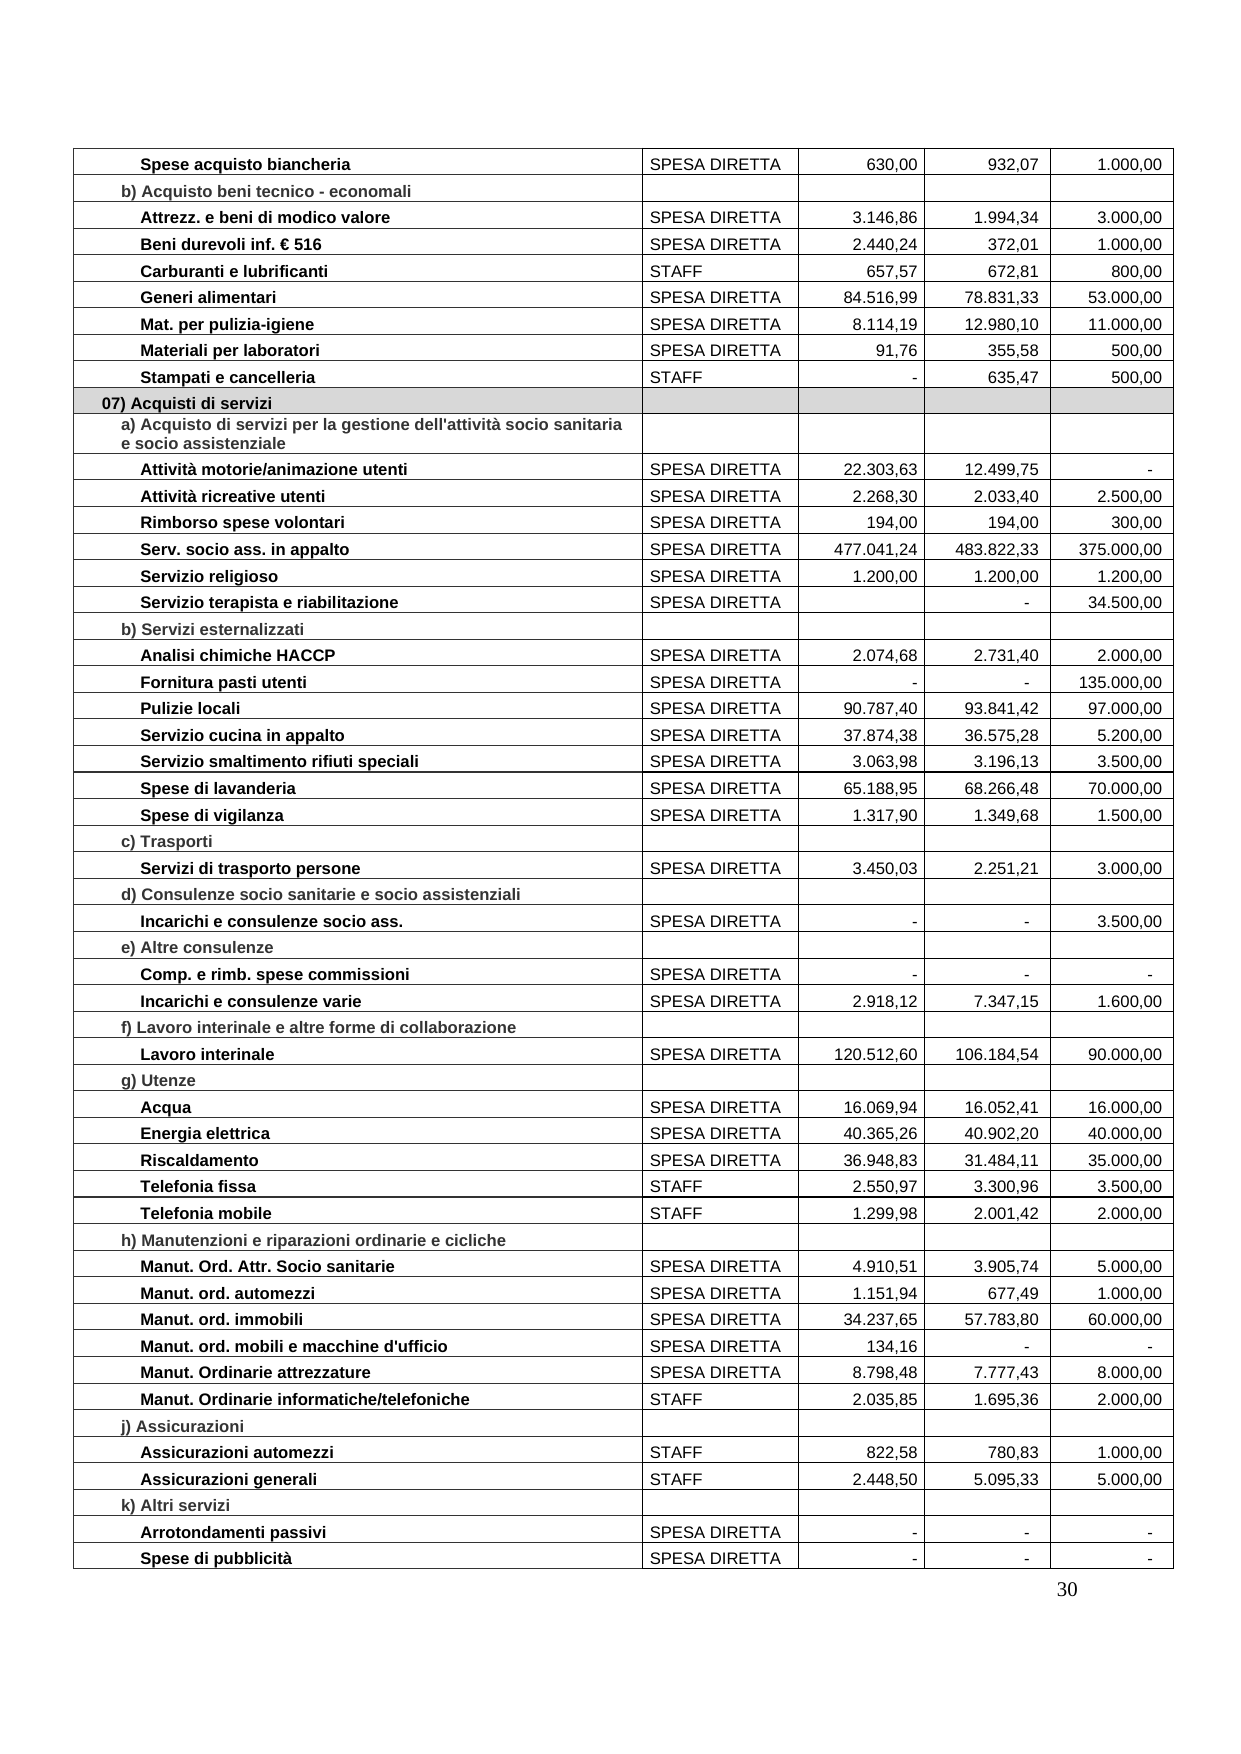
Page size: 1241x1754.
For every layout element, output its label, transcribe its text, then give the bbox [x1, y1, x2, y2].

table_cell 1.000,00 [1051, 149, 1173, 174]
table_cell - [925, 959, 1050, 984]
table_cell SPESA DIRETTA [643, 454, 798, 479]
table_cell - [799, 361, 924, 387]
table_cell 36.575,28 [925, 719, 1050, 745]
table_cell Mat. per pulizia-igiene [133, 308, 642, 334]
table_cell [643, 1012, 798, 1037]
table_cell [94, 534, 113, 559]
table_cell 800,00 [1051, 255, 1173, 281]
table_cell Spese di lavanderia [133, 773, 642, 798]
table_cell 372,01 [925, 229, 1050, 254]
table_cell [1051, 388, 1173, 413]
table_cell 60.000,00 [1051, 1304, 1173, 1329]
table_cell [799, 613, 924, 639]
table_cell [94, 746, 113, 771]
table_cell 677,49 [925, 1277, 1050, 1303]
table_cell 8.114,19 [799, 308, 924, 334]
table_cell - [799, 1516, 924, 1542]
table_cell [114, 1304, 133, 1329]
table_cell k) Altri servizi [114, 1490, 642, 1515]
table_cell SPESA DIRETTA [643, 1543, 798, 1568]
table_cell 07) Acquisti di servizi [94, 388, 642, 413]
table_cell 635,47 [925, 361, 1050, 387]
table_cell SPESA DIRETTA [643, 985, 798, 1011]
table_cell SPESA DIRETTA [643, 666, 798, 692]
table_cell [94, 1144, 113, 1170]
table_cell 22.303,63 [799, 454, 924, 479]
table_cell Serv. socio ass. in appalto [133, 534, 642, 559]
table_cell 34.237,65 [799, 1304, 924, 1329]
table_cell 134,16 [799, 1330, 924, 1356]
table_cell Spese di pubblicità [133, 1543, 642, 1568]
table_cell [1051, 175, 1173, 201]
table_cell [114, 1118, 133, 1143]
table_cell [925, 175, 1050, 201]
table_cell [74, 149, 94, 174]
table_cell [1051, 613, 1173, 639]
table_cell Assicurazioni generali [133, 1463, 642, 1489]
table_cell [114, 335, 133, 360]
table_cell 93.841,42 [925, 693, 1050, 718]
table_cell [1051, 414, 1173, 453]
table_cell [74, 587, 94, 612]
table_cell [74, 1118, 94, 1143]
table_cell [74, 229, 94, 254]
table_cell 500,00 [1051, 335, 1173, 360]
table_cell [94, 507, 113, 532]
table_cell - [1051, 959, 1173, 984]
table_cell [114, 308, 133, 334]
table_cell SPESA DIRETTA [643, 799, 798, 824]
table_cell [114, 534, 133, 559]
table_cell Servizio terapista e riabilitazione [133, 587, 642, 612]
table_cell Riscaldamento [133, 1144, 642, 1170]
table_cell Manut. ord. immobili [133, 1304, 642, 1329]
table_cell Manut. Ordinarie informatiche/telefoniche [133, 1384, 642, 1409]
table_cell - [799, 905, 924, 931]
table_cell [94, 335, 113, 360]
table_cell 483.822,33 [925, 534, 1050, 559]
table_cell 300,00 [1051, 507, 1173, 532]
table_cell Servizio cucina in appalto [133, 719, 642, 745]
table_cell [94, 1038, 113, 1064]
table_cell Pulizie locali [133, 693, 642, 718]
table_cell [74, 507, 94, 532]
table_cell 7.347,15 [925, 985, 1050, 1011]
table_cell [114, 202, 133, 227]
table_cell [114, 1198, 133, 1223]
table_cell SPESA DIRETTA [643, 1357, 798, 1382]
table_cell [643, 613, 798, 639]
table_cell Manut. ord. automezzi [133, 1277, 642, 1303]
table_cell [799, 388, 924, 413]
table_cell 2.550,97 [799, 1171, 924, 1196]
table_cell [114, 1251, 133, 1276]
table_cell [114, 905, 133, 931]
table_cell Comp. e rimb. spese commissioni [133, 959, 642, 984]
table_cell [1051, 1410, 1173, 1436]
table_cell SPESA DIRETTA [643, 905, 798, 931]
table_cell [925, 879, 1050, 904]
table_cell [94, 1357, 113, 1382]
table_cell Manut. ord. mobili e macchine d'ufficio [133, 1330, 642, 1356]
table_cell [74, 746, 94, 771]
table_cell [925, 414, 1050, 453]
table_cell 3.300,96 [925, 1171, 1050, 1196]
table_cell SPESA DIRETTA [643, 640, 798, 665]
table_cell [643, 879, 798, 904]
table_cell 2.033,40 [925, 480, 1050, 506]
table_cell [94, 1543, 113, 1568]
table_cell Servizi di trasporto persone [133, 852, 642, 878]
table_cell [74, 255, 94, 281]
table_cell [94, 826, 113, 851]
table_cell [94, 613, 113, 639]
table_cell Analisi chimiche HACCP [133, 640, 642, 665]
table_cell 40.365,26 [799, 1118, 924, 1143]
table_cell [925, 1065, 1050, 1090]
table_cell [94, 773, 113, 798]
table_cell SPESA DIRETTA [643, 229, 798, 254]
table_cell 2.074,68 [799, 640, 924, 665]
table_cell 1.994,34 [925, 202, 1050, 227]
table_cell [74, 719, 94, 745]
table_cell SPESA DIRETTA [643, 335, 798, 360]
table_cell [94, 454, 113, 479]
table_cell 2.035,85 [799, 1384, 924, 1409]
table_cell [94, 1410, 113, 1436]
table_cell 1.500,00 [1051, 799, 1173, 824]
table_cell 8.798,48 [799, 1357, 924, 1382]
table_cell [94, 229, 113, 254]
table_cell [925, 388, 1050, 413]
table_cell [94, 1224, 113, 1249]
table_cell [799, 1065, 924, 1090]
table_cell [74, 414, 94, 453]
table_cell [114, 799, 133, 824]
table_cell [74, 799, 94, 824]
table_cell [94, 1118, 113, 1143]
table_cell [74, 985, 94, 1011]
table_cell 3.000,00 [1051, 202, 1173, 227]
table_cell [94, 587, 113, 612]
table_cell [114, 1277, 133, 1303]
table_cell 40.000,00 [1051, 1118, 1173, 1143]
table_cell SPESA DIRETTA [643, 1277, 798, 1303]
table_cell 630,00 [799, 149, 924, 174]
table_cell 5.200,00 [1051, 719, 1173, 745]
table_cell [94, 959, 113, 984]
table_cell [643, 175, 798, 201]
table_cell [114, 1437, 133, 1462]
table_cell [925, 826, 1050, 851]
table_cell [94, 1384, 113, 1409]
table_cell [94, 932, 113, 957]
table_cell SPESA DIRETTA [643, 1251, 798, 1276]
table_cell [74, 666, 94, 692]
table_cell Spese acquisto biancheria [133, 149, 642, 174]
table_cell [74, 454, 94, 479]
table_cell [74, 1437, 94, 1462]
table_cell STAFF [643, 255, 798, 281]
table_cell 1.000,00 [1051, 1437, 1173, 1462]
table_cell 34.500,00 [1051, 587, 1173, 612]
table_cell [114, 773, 133, 798]
table_cell 31.484,11 [925, 1144, 1050, 1170]
table_cell [114, 1330, 133, 1356]
table_cell [1051, 1065, 1173, 1090]
table_cell 65.188,95 [799, 773, 924, 798]
table_cell [94, 1065, 113, 1090]
table_cell 1.000,00 [1051, 229, 1173, 254]
table_cell [74, 879, 94, 904]
table_cell [74, 388, 94, 413]
table_cell [94, 693, 113, 718]
table_cell Manut. Ord. Attr. Socio sanitarie [133, 1251, 642, 1276]
table_cell SPESA DIRETTA [643, 1304, 798, 1329]
table_cell 2.918,12 [799, 985, 924, 1011]
table_cell [94, 1304, 113, 1329]
table_cell [1051, 1012, 1173, 1037]
table_cell [114, 229, 133, 254]
table_cell 194,00 [925, 507, 1050, 532]
table_cell [925, 1490, 1050, 1515]
table_cell [925, 932, 1050, 957]
table_cell 2.000,00 [1051, 1384, 1173, 1409]
table_cell 5.000,00 [1051, 1463, 1173, 1489]
table_cell [1051, 1490, 1173, 1515]
table_cell [74, 1490, 94, 1515]
table_cell [94, 480, 113, 506]
table_cell 40.902,20 [925, 1118, 1050, 1143]
table_cell SPESA DIRETTA [643, 746, 798, 771]
table_cell [94, 985, 113, 1011]
table_cell [74, 308, 94, 334]
table_cell - [925, 1330, 1050, 1356]
table_cell [74, 693, 94, 718]
table_cell SPESA DIRETTA [643, 560, 798, 586]
table_cell STAFF [643, 1384, 798, 1409]
table_cell [1051, 826, 1173, 851]
table_cell [114, 560, 133, 586]
table_cell [74, 1410, 94, 1436]
table_cell [114, 361, 133, 387]
table_cell 120.512,60 [799, 1038, 924, 1064]
table_cell Acqua [133, 1091, 642, 1117]
table_cell SPESA DIRETTA [643, 202, 798, 227]
table_cell 106.184,54 [925, 1038, 1050, 1064]
table_cell SPESA DIRETTA [643, 1038, 798, 1064]
table_cell 375.000,00 [1051, 534, 1173, 559]
table_cell 500,00 [1051, 361, 1173, 387]
table_cell [74, 1304, 94, 1329]
table_cell [114, 149, 133, 174]
table_cell [643, 1065, 798, 1090]
table_cell [114, 1543, 133, 1568]
table_cell [74, 826, 94, 851]
table_cell [74, 1330, 94, 1356]
table_cell - [799, 666, 924, 692]
table_cell [94, 1091, 113, 1117]
table_cell [94, 905, 113, 931]
table_cell 11.000,00 [1051, 308, 1173, 334]
table_cell 1.200,00 [925, 560, 1050, 586]
table_cell [94, 1277, 113, 1303]
table_cell 477.041,24 [799, 534, 924, 559]
table_cell [74, 773, 94, 798]
table_cell [643, 1410, 798, 1436]
table_cell [74, 361, 94, 387]
table_cell 780,83 [925, 1437, 1050, 1462]
table_cell [94, 414, 113, 453]
table_cell [74, 959, 94, 984]
table_cell - [1051, 1516, 1173, 1542]
table_cell [74, 1012, 94, 1037]
table_cell [94, 1490, 113, 1515]
table_cell [114, 1144, 133, 1170]
table_cell 36.948,83 [799, 1144, 924, 1170]
table_cell Generi alimentari [133, 282, 642, 307]
table_cell - [925, 1516, 1050, 1542]
table_cell [74, 202, 94, 227]
table_cell [74, 1065, 94, 1090]
table_cell f) Lavoro interinale e altre forme di collaborazione [114, 1012, 642, 1037]
table_cell 3.905,74 [925, 1251, 1050, 1276]
table_cell 1.200,00 [1051, 560, 1173, 586]
table_cell 2.500,00 [1051, 480, 1173, 506]
table_cell 91,76 [799, 335, 924, 360]
table_cell 5.000,00 [1051, 1251, 1173, 1276]
table_cell 5.095,33 [925, 1463, 1050, 1489]
table_cell Fornitura pasti utenti [133, 666, 642, 692]
table_cell STAFF [643, 1463, 798, 1489]
table_cell 12.499,75 [925, 454, 1050, 479]
table_cell 2.000,00 [1051, 640, 1173, 665]
table_cell d) Consulenze socio sanitarie e socio assistenziali [114, 879, 642, 904]
table_cell SPESA DIRETTA [643, 773, 798, 798]
table_cell [74, 640, 94, 665]
table_cell 194,00 [799, 507, 924, 532]
table_cell [94, 255, 113, 281]
table_cell Servizio smaltimento rifiuti speciali [133, 746, 642, 771]
table_cell - [799, 959, 924, 984]
table_cell [94, 879, 113, 904]
table_cell 90.000,00 [1051, 1038, 1173, 1064]
table_cell c) Trasporti [114, 826, 642, 851]
table_cell 7.777,43 [925, 1357, 1050, 1382]
table_cell SPESA DIRETTA [643, 719, 798, 745]
table_cell 657,57 [799, 255, 924, 281]
table_cell [74, 1543, 94, 1568]
table_cell SPESA DIRETTA [643, 1144, 798, 1170]
table_cell [74, 1091, 94, 1117]
table_cell 355,58 [925, 335, 1050, 360]
table_cell [114, 1357, 133, 1382]
table_cell [94, 852, 113, 878]
table_cell [94, 282, 113, 307]
table_cell SPESA DIRETTA [643, 507, 798, 532]
table_cell [94, 149, 113, 174]
table_cell [643, 388, 798, 413]
table_cell [114, 454, 133, 479]
table_cell 1.200,00 [799, 560, 924, 586]
table_cell [114, 587, 133, 612]
table_cell 1.299,98 [799, 1198, 924, 1223]
table_cell [1051, 932, 1173, 957]
table_cell SPESA DIRETTA [643, 308, 798, 334]
table_cell [94, 560, 113, 586]
table_cell Assicurazioni automezzi [133, 1437, 642, 1462]
table_cell 3.500,00 [1051, 905, 1173, 931]
table_cell 822,58 [799, 1437, 924, 1462]
table_cell 35.000,00 [1051, 1144, 1173, 1170]
table_cell SPESA DIRETTA [643, 149, 798, 174]
table_cell b) Acquisto beni tecnico - economali [114, 175, 642, 201]
table_cell SPESA DIRETTA [643, 282, 798, 307]
table_cell 3.146,86 [799, 202, 924, 227]
table_cell a) Acquisto di servizi per la gestione dell'attività socio sanitaria e socio assistenziale [114, 414, 642, 453]
table_cell [94, 1171, 113, 1196]
table_cell 16.000,00 [1051, 1091, 1173, 1117]
table_cell 97.000,00 [1051, 693, 1173, 718]
table_cell [925, 613, 1050, 639]
table_cell [114, 640, 133, 665]
table_cell 2.440,24 [799, 229, 924, 254]
table_cell [94, 666, 113, 692]
table_cell [643, 414, 798, 453]
table_cell [114, 1091, 133, 1117]
table_cell [94, 361, 113, 387]
table_cell [114, 1463, 133, 1489]
table_cell [114, 666, 133, 692]
table_cell [643, 826, 798, 851]
table_cell [74, 175, 94, 201]
table_cell [74, 534, 94, 559]
table_cell 53.000,00 [1051, 282, 1173, 307]
table_cell - [925, 666, 1050, 692]
table_cell - [925, 587, 1050, 612]
table_cell b) Servizi esternalizzati [114, 613, 642, 639]
table_cell [925, 1224, 1050, 1249]
table_cell Materiali per laboratori [133, 335, 642, 360]
table_cell [643, 932, 798, 957]
table_cell Manut. Ordinarie attrezzature [133, 1357, 642, 1382]
table_cell [94, 1251, 113, 1276]
table_cell [114, 1384, 133, 1409]
table_cell [94, 799, 113, 824]
table_cell 8.000,00 [1051, 1357, 1173, 1382]
table_cell Rimborso spese volontari [133, 507, 642, 532]
table_cell [114, 1171, 133, 1196]
table_cell [74, 1038, 94, 1064]
table_cell [94, 1437, 113, 1462]
table_cell Lavoro interinale [133, 1038, 642, 1064]
table_cell SPESA DIRETTA [643, 959, 798, 984]
table_cell SPESA DIRETTA [643, 852, 798, 878]
table_cell [643, 1224, 798, 1249]
table_cell [74, 1277, 94, 1303]
table_cell 2.000,00 [1051, 1198, 1173, 1223]
table_cell SPESA DIRETTA [643, 587, 798, 612]
table_cell [799, 879, 924, 904]
table_cell 1.317,90 [799, 799, 924, 824]
table_cell 1.600,00 [1051, 985, 1173, 1011]
table_cell [74, 613, 94, 639]
table_cell j) Assicurazioni [114, 1410, 642, 1436]
table_cell e) Altre consulenze [114, 932, 642, 957]
table_cell 3.500,00 [1051, 746, 1173, 771]
table_cell [799, 1224, 924, 1249]
table_cell [799, 932, 924, 957]
table_cell [74, 560, 94, 586]
table_cell Attività motorie/animazione utenti [133, 454, 642, 479]
table_cell 135.000,00 [1051, 666, 1173, 692]
table_cell - [925, 1543, 1050, 1568]
table_cell [925, 1012, 1050, 1037]
table_cell Energia elettrica [133, 1118, 642, 1143]
table_cell [114, 255, 133, 281]
table_cell - [1051, 1330, 1173, 1356]
table_cell 90.787,40 [799, 693, 924, 718]
table_cell [74, 335, 94, 360]
table_cell 70.000,00 [1051, 773, 1173, 798]
table_cell SPESA DIRETTA [643, 1516, 798, 1542]
table_cell [74, 1357, 94, 1382]
table_cell [94, 1012, 113, 1037]
table_cell [74, 1224, 94, 1249]
table_cell [74, 1384, 94, 1409]
table_cell 3.063,98 [799, 746, 924, 771]
table_cell [74, 932, 94, 957]
table_cell Servizio religioso [133, 560, 642, 586]
table_cell Attività ricreative utenti [133, 480, 642, 506]
table_cell 3.196,13 [925, 746, 1050, 771]
table_cell [74, 480, 94, 506]
table_cell 57.783,80 [925, 1304, 1050, 1329]
table_cell 68.266,48 [925, 773, 1050, 798]
table_cell [94, 202, 113, 227]
table_cell SPESA DIRETTA [643, 1330, 798, 1356]
table_cell Carburanti e lubrificanti [133, 255, 642, 281]
table_cell 1.695,36 [925, 1384, 1050, 1409]
table_cell [799, 414, 924, 453]
table_cell [114, 959, 133, 984]
table_cell 1.151,94 [799, 1277, 924, 1303]
table_cell [799, 1410, 924, 1436]
table_cell Arrotondamenti passivi [133, 1516, 642, 1542]
table_cell [74, 1516, 94, 1542]
table_cell 3.450,03 [799, 852, 924, 878]
table_cell [799, 175, 924, 201]
table_cell 2.448,50 [799, 1463, 924, 1489]
table_cell [94, 1463, 113, 1489]
table_cell Spese di vigilanza [133, 799, 642, 824]
table_cell [1051, 879, 1173, 904]
table_cell [94, 1330, 113, 1356]
table_cell SPESA DIRETTA [643, 1118, 798, 1143]
table_cell [114, 746, 133, 771]
table_cell [799, 1490, 924, 1515]
table_cell g) Utenze [114, 1065, 642, 1090]
table_cell Stampati e cancelleria [133, 361, 642, 387]
table_cell [74, 1144, 94, 1170]
table_cell [74, 852, 94, 878]
table_cell [1051, 1224, 1173, 1249]
table_cell Incarichi e consulenze socio ass. [133, 905, 642, 931]
table_cell [114, 852, 133, 878]
table_cell [94, 719, 113, 745]
table_cell - [1051, 1543, 1173, 1568]
table_cell 16.069,94 [799, 1091, 924, 1117]
table_cell SPESA DIRETTA [643, 693, 798, 718]
table_cell - [925, 905, 1050, 931]
table_cell 4.910,51 [799, 1251, 924, 1276]
table_cell [799, 1012, 924, 1037]
table_cell STAFF [643, 1437, 798, 1462]
table_cell [94, 1516, 113, 1542]
table_cell [643, 1490, 798, 1515]
table_cell [94, 640, 113, 665]
table_cell 16.052,41 [925, 1091, 1050, 1117]
table_cell [114, 507, 133, 532]
table_cell - [1051, 454, 1173, 479]
table_cell 84.516,99 [799, 282, 924, 307]
table_cell [94, 1198, 113, 1223]
table_cell Telefonia fissa [133, 1171, 642, 1196]
table_cell [114, 282, 133, 307]
table_cell [114, 1038, 133, 1064]
table_cell - [799, 1543, 924, 1568]
table_cell [925, 1410, 1050, 1436]
table_cell [799, 587, 924, 612]
table_cell SPESA DIRETTA [643, 534, 798, 559]
table_cell STAFF [643, 1198, 798, 1223]
table_cell [799, 826, 924, 851]
table_cell Attrezz. e beni di modico valore [133, 202, 642, 227]
table_cell [114, 480, 133, 506]
table_cell [114, 1516, 133, 1542]
table_cell STAFF [643, 1171, 798, 1196]
table_cell [94, 175, 113, 201]
table_cell 2.251,21 [925, 852, 1050, 878]
table_cell [114, 719, 133, 745]
table_cell 78.831,33 [925, 282, 1050, 307]
table_cell [74, 1463, 94, 1489]
table_cell 3.500,00 [1051, 1171, 1173, 1196]
table_cell 2.731,40 [925, 640, 1050, 665]
table_cell 672,81 [925, 255, 1050, 281]
table_cell STAFF [643, 361, 798, 387]
table_cell 3.000,00 [1051, 852, 1173, 878]
table_cell [114, 985, 133, 1011]
table_cell Incarichi e consulenze varie [133, 985, 642, 1011]
table_cell [94, 308, 113, 334]
table_cell [74, 282, 94, 307]
table_cell [74, 905, 94, 931]
table_cell Telefonia mobile [133, 1198, 642, 1223]
table_cell Beni durevoli inf. € 516 [133, 229, 642, 254]
table_cell SPESA DIRETTA [643, 1091, 798, 1117]
table_cell [74, 1251, 94, 1276]
table_cell 12.980,10 [925, 308, 1050, 334]
table_cell 2.001,42 [925, 1198, 1050, 1223]
table_cell 2.268,30 [799, 480, 924, 506]
table_cell h) Manutenzioni e riparazioni ordinarie e cicliche [114, 1224, 642, 1249]
table_cell 1.349,68 [925, 799, 1050, 824]
table_cell 37.874,38 [799, 719, 924, 745]
table_cell [74, 1198, 94, 1223]
table_cell 932,07 [925, 149, 1050, 174]
table_cell [74, 1171, 94, 1196]
table_cell [114, 693, 133, 718]
table_cell SPESA DIRETTA [643, 480, 798, 506]
table_cell 1.000,00 [1051, 1277, 1173, 1303]
